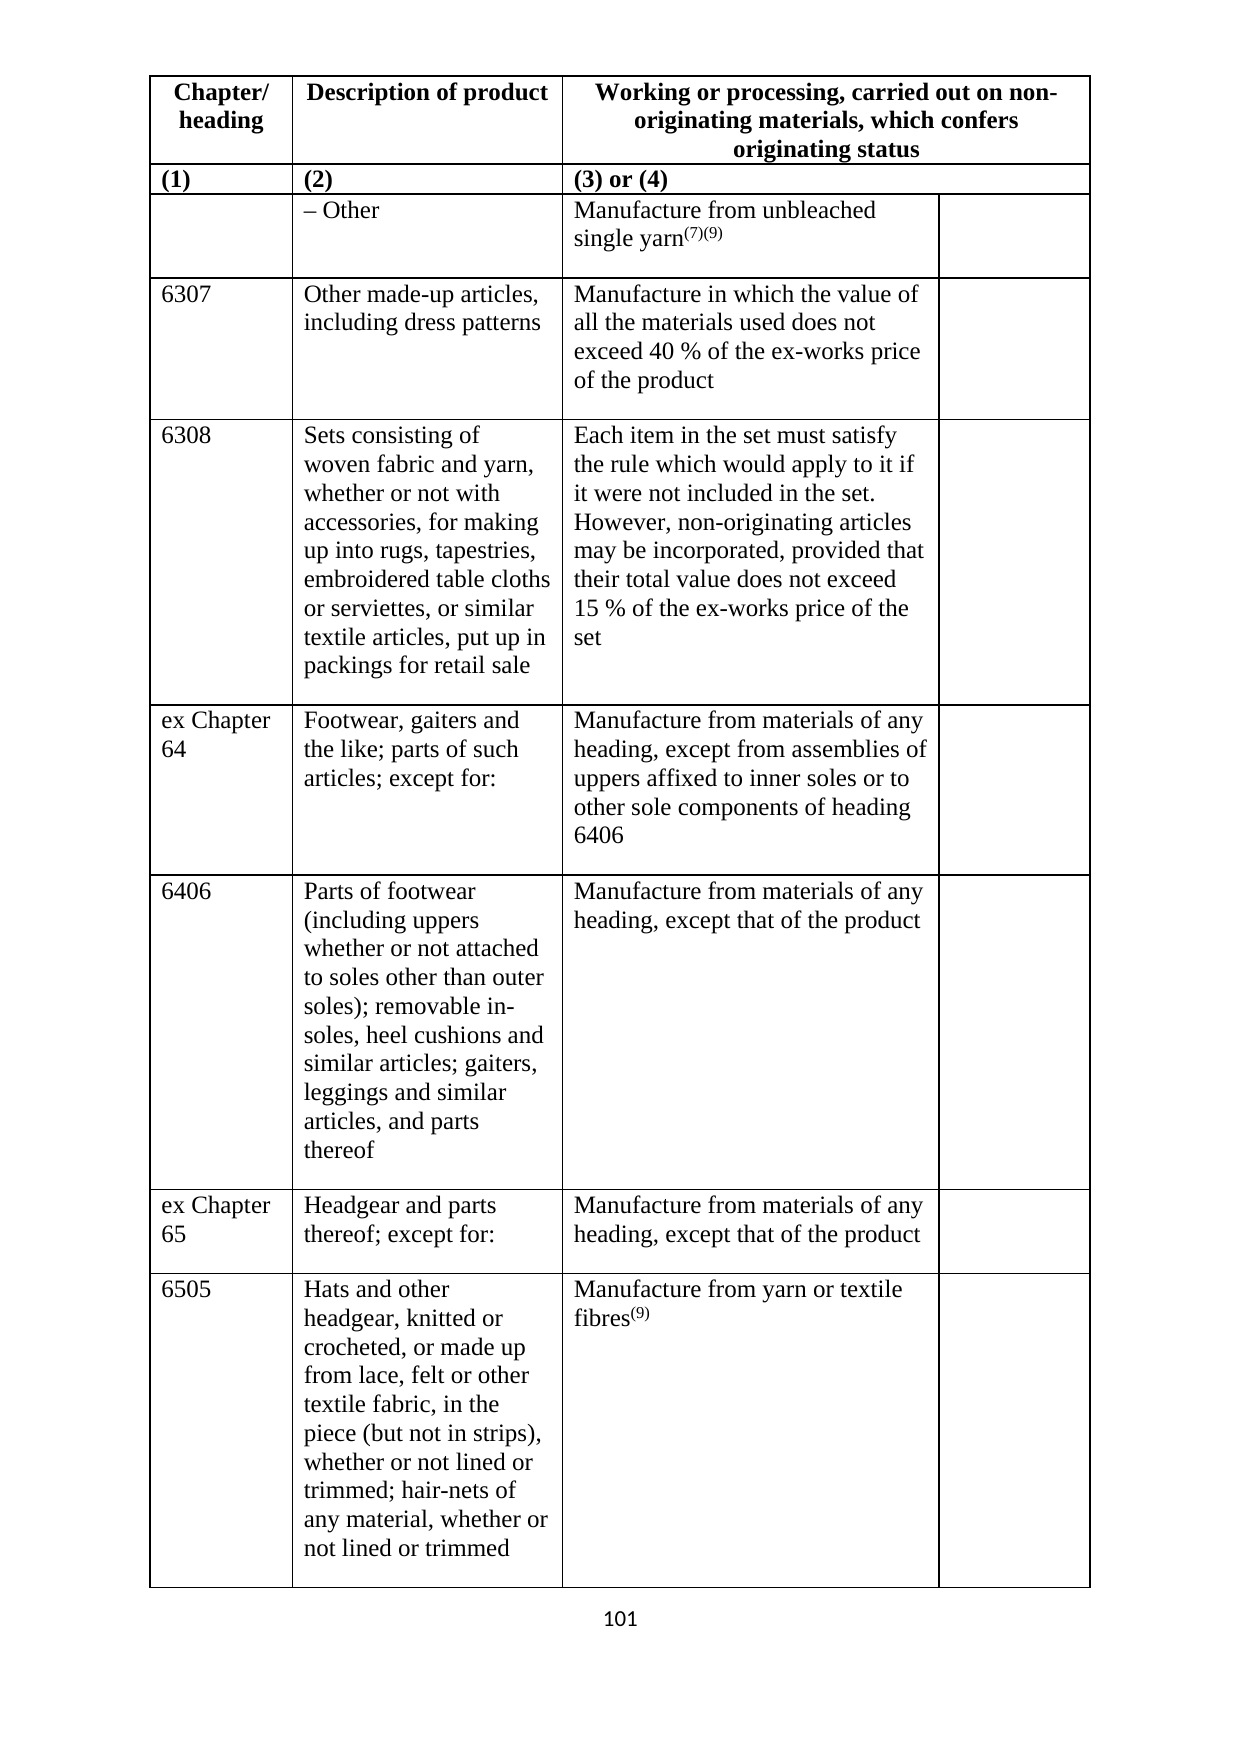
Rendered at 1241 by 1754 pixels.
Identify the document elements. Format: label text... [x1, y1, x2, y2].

table_header Description of product [293, 77, 562, 163]
table_cell Sets consisting of woven fabric and yarn, whether or not with accessories, for making up into rugs, tapestries, embroidered table cloths or serviettes, or similar textile articles, put up in packings for retail sale [293, 420, 562, 704]
table_cell ex Chapter 64 [151, 706, 292, 874]
table_cell Manufacture from materials of any heading, except that of the product [563, 1190, 938, 1272]
table_cell – Other [293, 195, 562, 277]
table_header Chapter/ heading [151, 77, 292, 163]
table_cell Parts of footwear (including uppers whether or not attached to soles other than outer soles); removable in-soles, heel cushions and similar articles; gaiters, leggings and similar articles, and parts thereof [293, 876, 562, 1188]
table_cell Manufacture from yarn or textile fibres(9) [563, 1274, 938, 1587]
table_cell 6406 [151, 876, 292, 1188]
table_cell Each item in the set must satisfy the rule which would apply to it if it were not included in the set. However, non-originating articles may be incorporated, provided that their total value does not exceed 15 % of the ex-works price of the set [563, 420, 938, 704]
table_cell (3) or (4) [563, 165, 1089, 193]
table_cell Headgear and parts thereof; except for: [293, 1190, 562, 1272]
table_cell Hats and other headgear, knitted or crocheted, or made up from lace, felt or other textile fabric, in the piece (but not in strips), whether or not lined or trimmed; hair-nets of any material, whether or not lined or trimmed [293, 1274, 562, 1587]
table_cell 6505 [151, 1274, 292, 1587]
table_cell [151, 195, 292, 277]
table_cell (1) [151, 165, 292, 193]
table_cell (2) [293, 165, 562, 193]
table_cell [940, 420, 1089, 704]
table_cell [940, 1274, 1089, 1587]
table_cell ex Chapter 65 [151, 1190, 292, 1272]
table_cell Footwear, gaiters and the like; parts of such articles; except for: [293, 706, 562, 874]
table_cell [940, 195, 1089, 277]
table_cell Manufacture in which the value of all the materials used does not exceed 40 % of the ex-works price of the product [563, 279, 938, 419]
table_cell 6308 [151, 420, 292, 704]
table_cell Other made-up articles, including dress patterns [293, 279, 562, 419]
table_cell 6307 [151, 279, 292, 419]
table_cell Manufacture from materials of any heading, except from assemblies of uppers affixed to inner soles or to other sole components of heading 6406 [563, 706, 938, 874]
table_cell [940, 1190, 1089, 1272]
table_cell [940, 876, 1089, 1188]
table_cell [940, 279, 1089, 419]
table_cell Manufacture from unbleached single yarn(7)(9) [563, 195, 938, 277]
table_header Working or processing, carried out on non-originating materials, which confers originating status [563, 77, 1089, 163]
table_cell [940, 706, 1089, 874]
table_cell Manufacture from materials of any heading, except that of the product [563, 876, 938, 1188]
